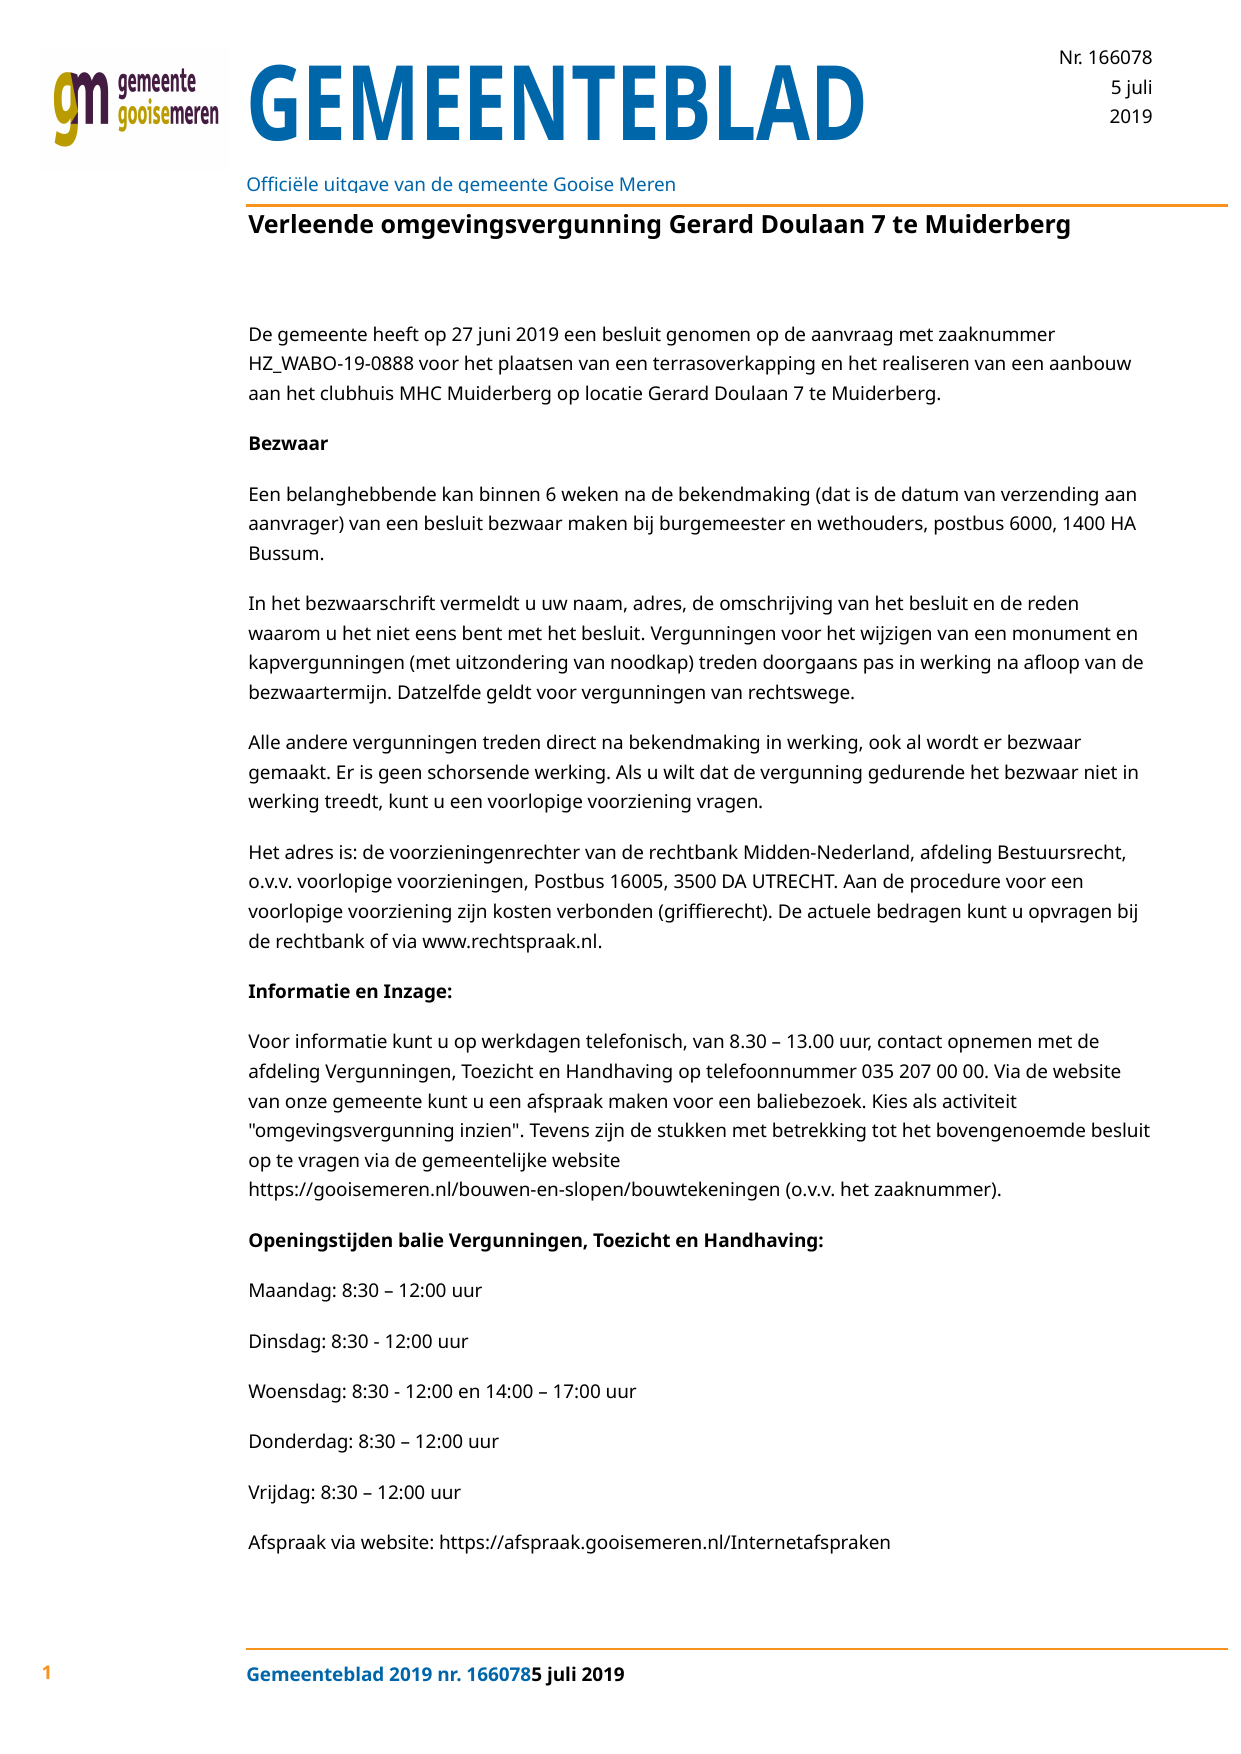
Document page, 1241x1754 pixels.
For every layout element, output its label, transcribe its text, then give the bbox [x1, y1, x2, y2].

text Bezwaar [248, 430, 1152, 456]
text Een belanghebbende kan binnen 6 weken na de bekendmaking (dat is de datum van verzending aan aanvrager) van een besluit bezwaar maken bij burgemeester en wethouders, postbus 6000, 1400 HA Bussum. [248, 481, 1152, 566]
text Alle andere vergunningen treden direct na bekendmaking in werking, ook al wordt er bezwaar gemaakt. Er is geen schorsende werking. Als u wilt dat de vergunning gedurende het bezwaar niet in werking treedt, kunt u een voorlopige voorziening vragen. [248, 729, 1152, 814]
text Het adres is: de voorzieningenrechter van de rechtbank Midden-Nederland, afdeling Bestuursrecht, o.v.v. voorlopige voorzieningen, Postbus 16005, 3500 DA UTRECHT. Aan de procedure voor een voorlopige voorziening zijn kosten verbonden (griffierecht). De actuele bedragen kunt u opvragen bij de rechtbank of via www.rechtspraak.nl. [248, 839, 1152, 953]
text Voor informatie kunt u op werkdagen telefonisch, van 8.30 – 13.00 uur, contact opnemen met de afdeling Vergunningen, Toezicht en Handhaving op telefoonnummer 035 207 00 00. Via de website van onze gemeente kunt u een afspraak maken voor een baliebezoek. Kies als activiteit "omgevingsvergunning inzien". Tevens zijn de stukken met betrekking tot het bovengenoemde besluit op te vragen via de gemeentelijke website https://gooisemeren.nl/bouwen-en-slopen/bouwtekeningen (o.v.v. het zaaknummer). [248, 1029, 1152, 1202]
text Verleende omgevingsvergunning Gerard Doulaan 7 te Muiderberg [248, 207, 1152, 241]
text Maandag: 8:30 – 12:00 uur [248, 1277, 1152, 1303]
text In het bezwaarschrift vermeldt u uw naam, adres, de omschrijving van het besluit en de reden waarom u het niet eens bent met het besluit. Vergunningen voor het wijzigen van een monument en kapvergunningen (met uitzondering van noodkap) treden doorgaans pas in werking na afloop van de bezwaartermijn. Datzelfde geldt voor vergunningen van rechtswege. [248, 590, 1152, 705]
text Openingstijden balie Vergunningen, Toezicht en Handhaving: [248, 1227, 1152, 1253]
text Vrijdag: 8:30 – 12:00 uur [248, 1479, 1152, 1505]
text Donderdag: 8:30 – 12:00 uur [248, 1429, 1152, 1454]
text Woensdag: 8:30 - 12:00 en 14:00 – 17:00 uur [248, 1378, 1152, 1404]
text Dinsdag: 8:30 - 12:00 uur [248, 1328, 1152, 1353]
text De gemeente heeft op 27 juni 2019 een besluit genomen op de aanvraag met zaaknummer HZ_WABO-19-0888 voor het plaatsen van een terrasoverkapping en het realiseren van een aanbouw aan het clubhuis MHC Muiderberg op locatie Gerard Doulaan 7 te Muiderberg. [248, 321, 1152, 406]
text Afspraak via website: https://afspraak.gooisemeren.nl/Internetafspraken [248, 1529, 1152, 1555]
picture [41, 47, 231, 172]
text Informatie en Inzage: [248, 978, 1152, 1004]
